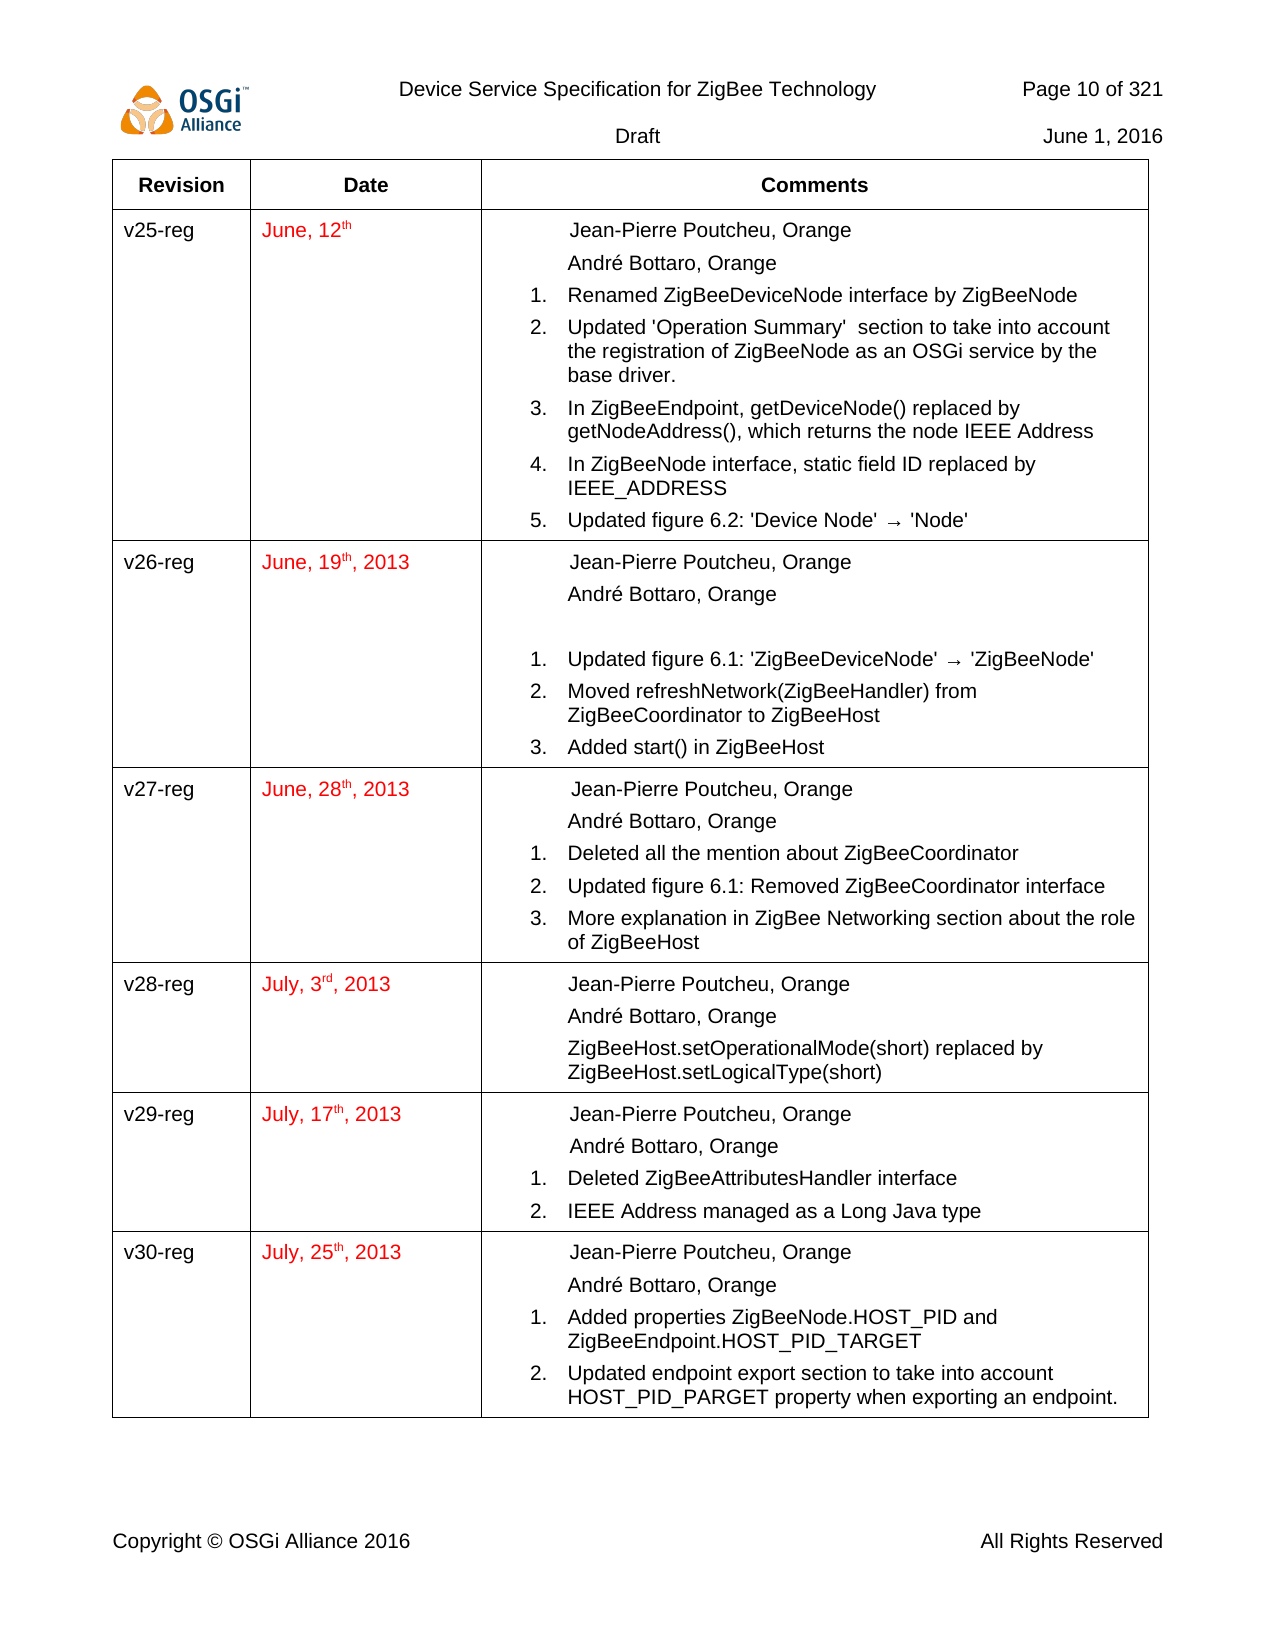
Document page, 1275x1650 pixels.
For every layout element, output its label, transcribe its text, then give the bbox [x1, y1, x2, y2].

table_cell v27-reg [113, 768, 250, 962]
table_cell v28-reg [113, 963, 250, 1092]
table_cell June, 28th, 2013 [251, 768, 481, 962]
table_cell June, 19th, 2013 [251, 541, 481, 767]
table_cell June, 12th [251, 210, 481, 540]
table_cell July, 17th, 2013 [251, 1093, 481, 1231]
table_cell Jean-Pierre Poutcheu, Orange André Bottaro, Orange Deleted all the mention about ZigBeeCoordinator Updated figure 6.1: Removed ZigBeeCoordinator interface More explanation in ZigBee Networking section about the role of ZigBeeHost [482, 768, 1148, 962]
table_cell Jean-Pierre Poutcheu, Orange André Bottaro, Orange Deleted ZigBeeAttributesHandler interface IEEE Address managed as a Long Java type [482, 1093, 1148, 1231]
table_cell Jean-Pierre Poutcheu, Orange André Bottaro, Orange Renamed ZigBeeDeviceNode interface by ZigBeeNode Updated 'Operation Summary' section to take into account the registration of ZigBeeNode as an OSGi service by the base driver. In ZigBeeEndpoint, getDeviceNode() replaced by getNodeAddress(), which returns the node IEEE Address In ZigBeeNode interface, static field ID replaced by IEEE_ADDRESS Updated figure 6.2: 'Device Node' → 'Node' [482, 210, 1148, 540]
table_cell v26-reg [113, 541, 250, 767]
table_cell July, 25th, 2013 [251, 1232, 481, 1417]
table_cell Jean-Pierre Poutcheu, Orange André Bottaro, Orange Updated figure 6.1: 'ZigBeeDeviceNode' → 'ZigBeeNode' Moved refreshNetwork(ZigBeeHandler) from ZigBeeCoordinator to ZigBeeHost Added start() in ZigBeeHost [482, 541, 1148, 767]
table_cell v30-reg [113, 1232, 250, 1417]
table_cell Jean-Pierre Poutcheu, Orange André Bottaro, Orange ZigBeeHost.setOperationalMode(short) replaced by ZigBeeHost.setLogicalType(short) [482, 963, 1148, 1092]
picture [113, 78, 257, 142]
table_cell v29-reg [113, 1093, 250, 1231]
table_header Comments [482, 160, 1148, 209]
table_cell Jean-Pierre Poutcheu, Orange André Bottaro, Orange Added properties ZigBeeNode.HOST_PID and ZigBeeEndpoint.HOST_PID_TARGET Updated endpoint export section to take into account HOST_PID_PARGET property when exporting an endpoint. [482, 1232, 1148, 1417]
table_header Revision [113, 160, 250, 209]
table_header Date [251, 160, 481, 209]
table_cell July, 3rd, 2013 [251, 963, 481, 1092]
table_cell v25-reg [113, 210, 250, 540]
